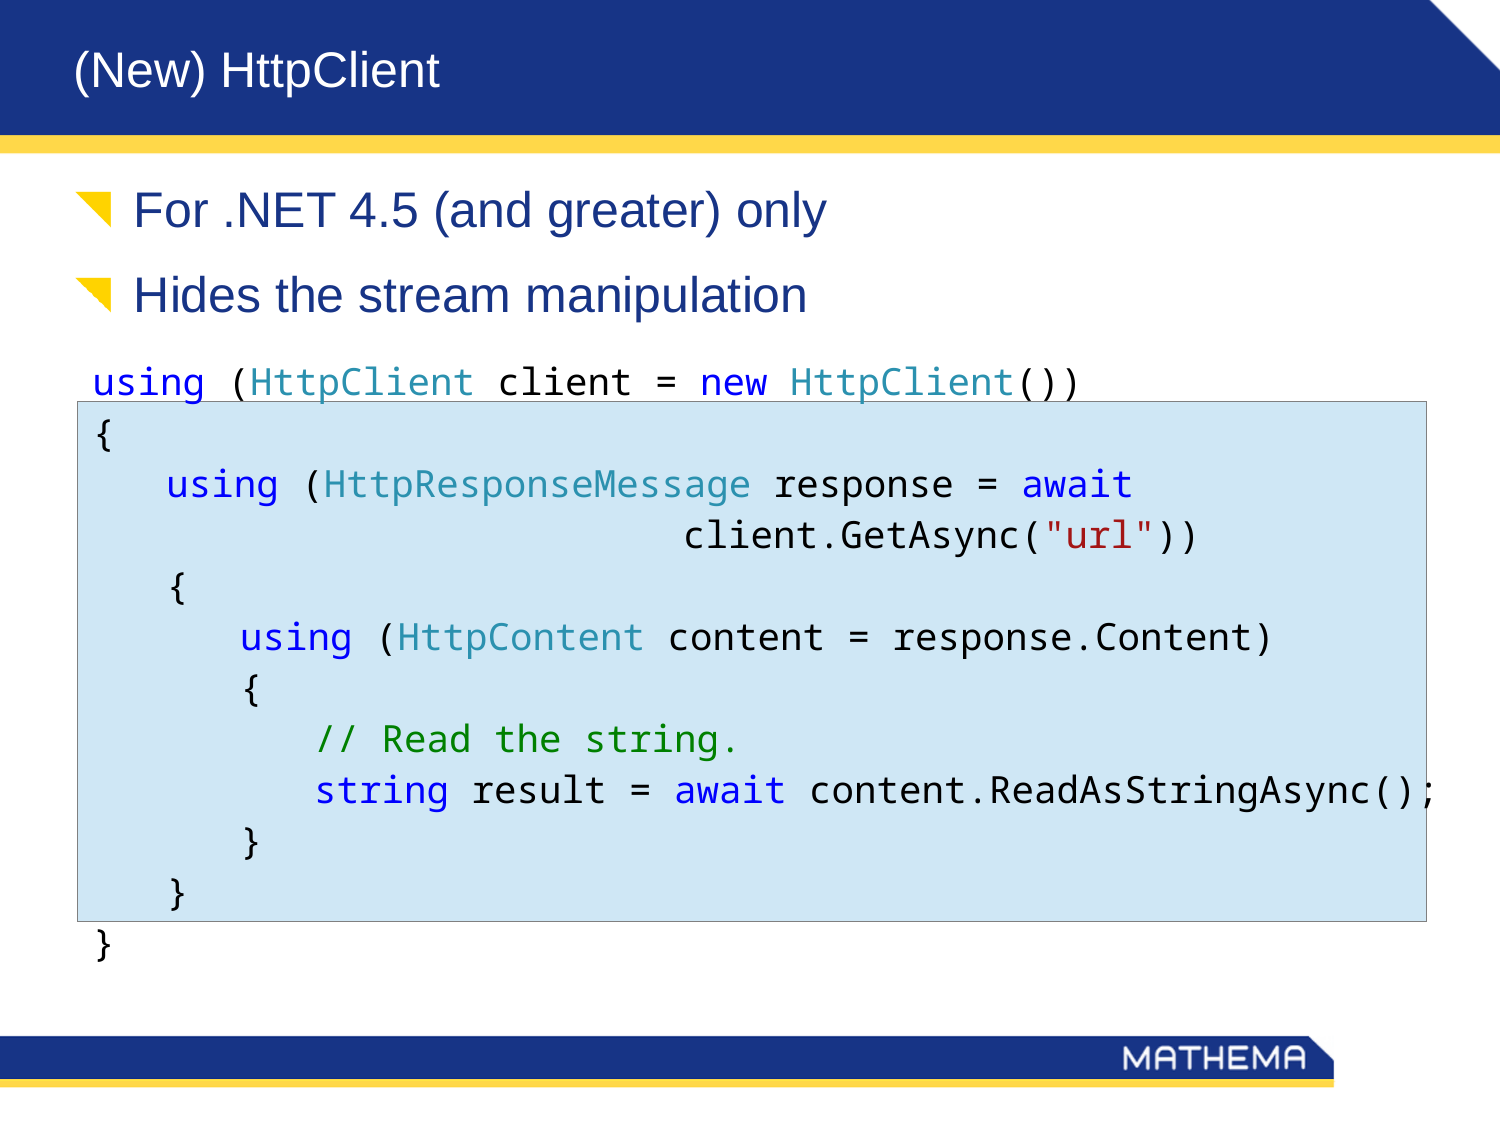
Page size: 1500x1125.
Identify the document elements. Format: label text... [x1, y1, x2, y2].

picture [0, 0, 1500, 1125]
list For .NET 4.5 (and greater) only Hides the stream manipulation [75, 181, 1426, 1008]
text_box using (HttpClient client = new HttpClient()) { using (HttpResponseMessage response = await client.GetAsync("url")) { using (HttpContent content = response.Content) { // Read the string. string result = await content.ReadAsStringAsync(); } } } [77, 401, 1427, 922]
title (New) HttpClient [73, 40, 1276, 100]
